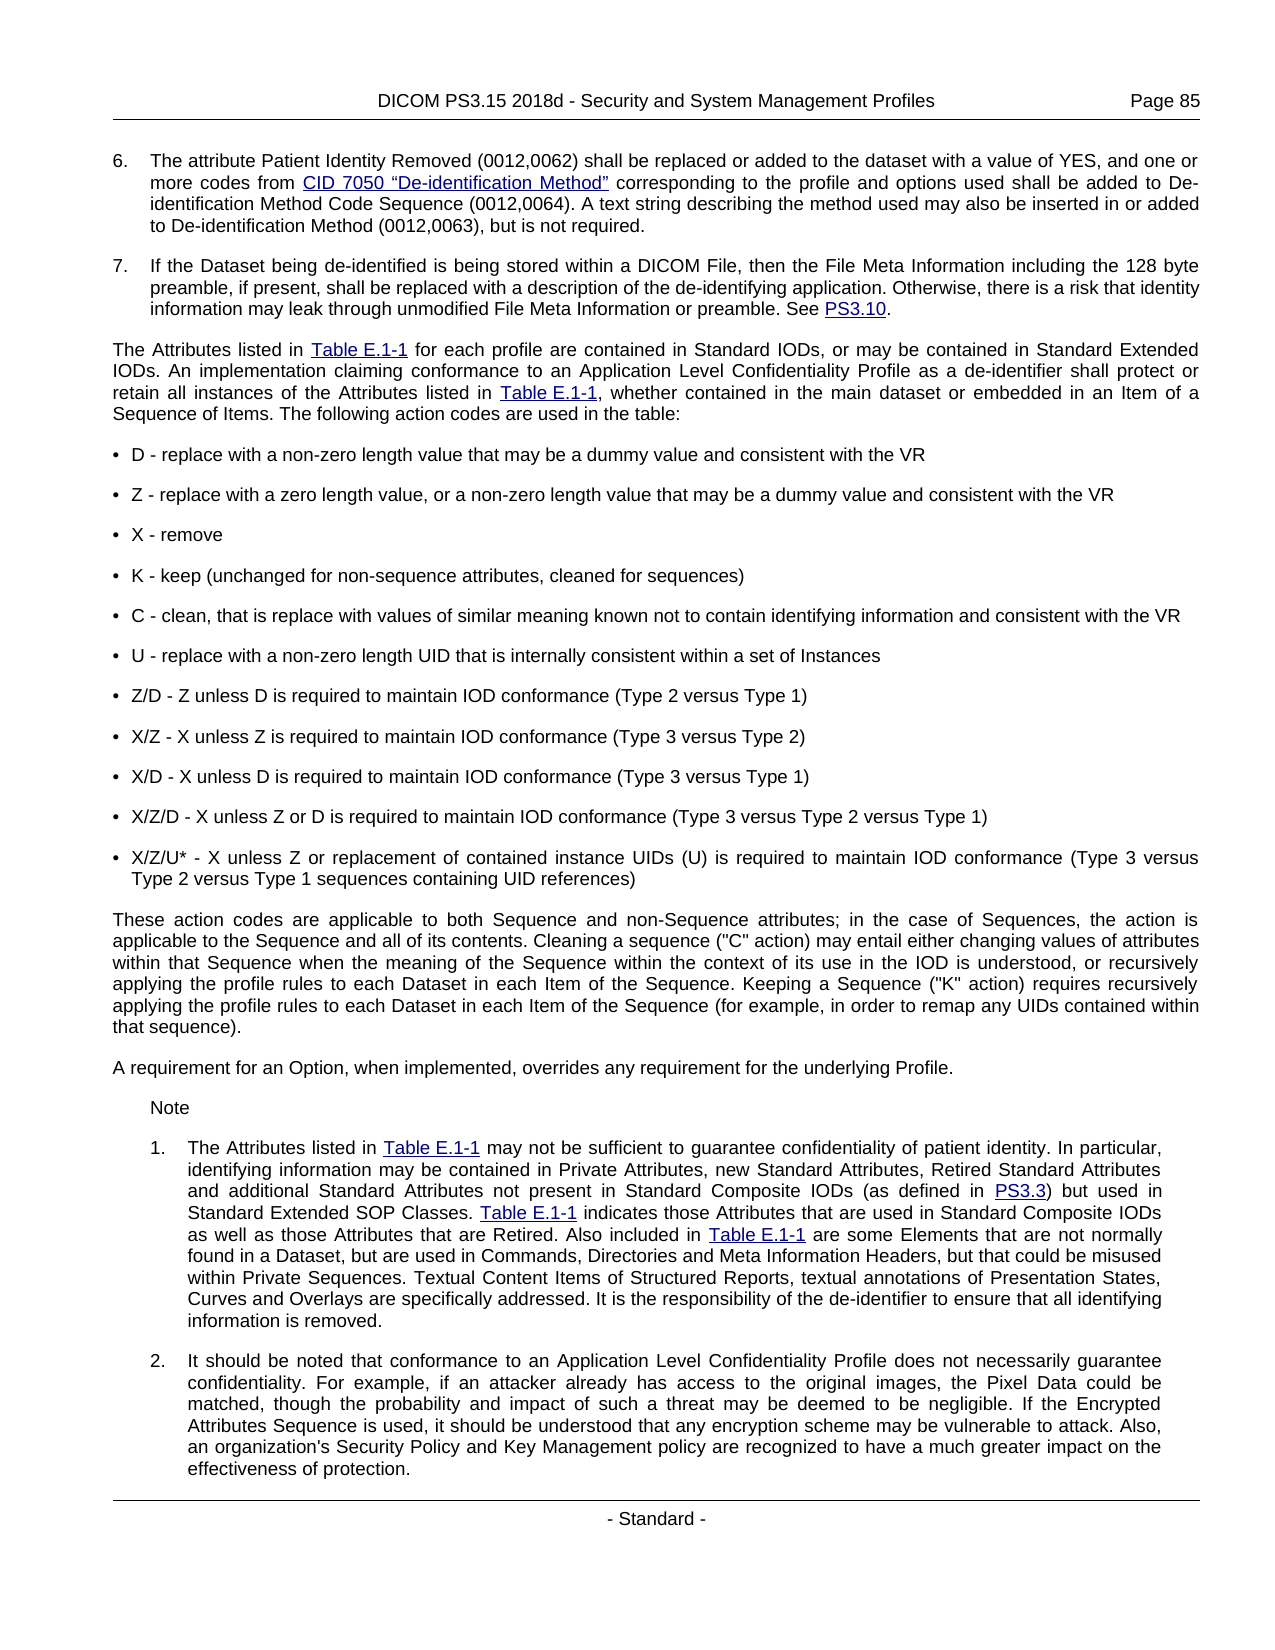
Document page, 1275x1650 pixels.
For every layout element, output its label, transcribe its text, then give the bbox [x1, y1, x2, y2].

list X/Z - X unless Z is required to maintain IOD conformance (Type 3 versus Type 2) [112, 726, 1200, 747]
list X - remove [112, 524, 1200, 546]
list D - replace with a non-zero length value that may be a dummy value and consistent with the VR [112, 443, 1200, 465]
list X/Z/U* - X unless Z or replacement of contained instance UIDs (U) is required to maintain IOD conformance (Type 3 versus Type 2 versus Type 1 sequences containing UID references) [112, 847, 1200, 890]
list The Attributes listed in Table E.1-1 may not be sufficient to guarantee confidentiality of patient identity. In particular, identifying information may be contained in Private Attributes, new Standard Attributes, Retired Standard Attributes and additional Standard Attributes not present in Standard Composite IODs (as defined in PS3.3) but used in Standard Extended SOP Classes. Table E.1-1 indicates those Attributes that are used in Standard Composite IODs as well as those Attributes that are Retired. Also included in Table E.1-1 are some Elements that are not normally found in a Dataset, but are used in Commands, Directories and Meta Information Headers, but that could be misused within Private Sequences. Textual Content Items of Structured Reports, textual annotations of Presentation States, Curves and Overlays are specifically addressed. It is the responsibility of the de-identifier to ensure that all identifying information is removed. [150, 1137, 1162, 1331]
list X/D - X unless D is required to maintain IOD conformance (Type 3 versus Type 1) [112, 766, 1200, 787]
text A requirement for an Option, when implemented, overrides any requirement for the underlying Profile. [112, 1057, 1200, 1078]
text These action codes are applicable to both Sequence and non-Sequence attributes; in the case of Sequences, the action is applicable to the Sequence and all of its contents. Cleaning a sequence ("C" action) may entail either changing values of attributes within that Sequence when the meaning of the Sequence within the context of its use in the IOD is understood, or recursively applying the profile rules to each Dataset in each Item of the Sequence. Keeping a Sequence ("K" action) requires recursively applying the profile rules to each Dataset in each Item of the Sequence (for example, in order to remap any UIDs contained within that sequence). [112, 908, 1200, 1038]
list U - replace with a non-zero length UID that is internally consistent within a set of Instances [112, 645, 1200, 667]
list K - keep (unchanged for non-sequence attributes, cleaned for sequences) [112, 564, 1200, 586]
list C - clean, that is replace with values of similar meaning known not to contain identifying information and consistent with the VR [112, 605, 1200, 626]
list The attribute Patient Identity Removed (0012,0062) shall be replaced or added to the dataset with a value of YES, and one or more codes from CID 7050 “De-identification Method” corresponding to the profile and options used shall be added to De-identification Method Code Sequence (0012,0064). A text string describing the method used may also be inserted in or added to De-identification Method (0012,0063), but is not required. [112, 150, 1200, 236]
text Note [150, 1097, 1162, 1118]
list Z/D - Z unless D is required to maintain IOD conformance (Type 2 versus Type 1) [112, 685, 1200, 707]
list If the Dataset being de-identified is being stored within a DICOM File, then the File Meta Information including the 128 byte preamble, if present, shall be replaced with a description of the de-identifying application. Otherwise, there is a risk that identity information may leak through unmodified File Meta Information or preamble. See PS3.10. [112, 255, 1200, 320]
list X/Z/D - X unless Z or D is required to maintain IOD conformance (Type 3 versus Type 2 versus Type 1) [112, 806, 1200, 828]
list It should be noted that conformance to an Application Level Confidentiality Profile does not necessarily guarantee confidentiality. For example, if an attacker already has access to the original images, the Pixel Data could be matched, though the probability and impact of such a threat may be deemed to be negligible. If the Encrypted Attributes Sequence is used, it should be understood that any encryption scheme may be vulnerable to attack. Also, an organization's Security Policy and Key Management policy are recognized to have a much greater impact on the effectiveness of protection. [150, 1350, 1162, 1479]
text The Attributes listed in Table E.1-1 for each profile are contained in Standard IODs, or may be contained in Standard Extended IODs. An implementation claiming conformance to an Application Level Confidentiality Profile as a de-identifier shall protect or retain all instances of the Attributes listed in Table E.1-1, whether contained in the main dataset or embedded in an Item of a Sequence of Items. The following action codes are used in the table: [112, 338, 1200, 425]
list Z - replace with a zero length value, or a non-zero length value that may be a dummy value and consistent with the VR [112, 484, 1200, 505]
